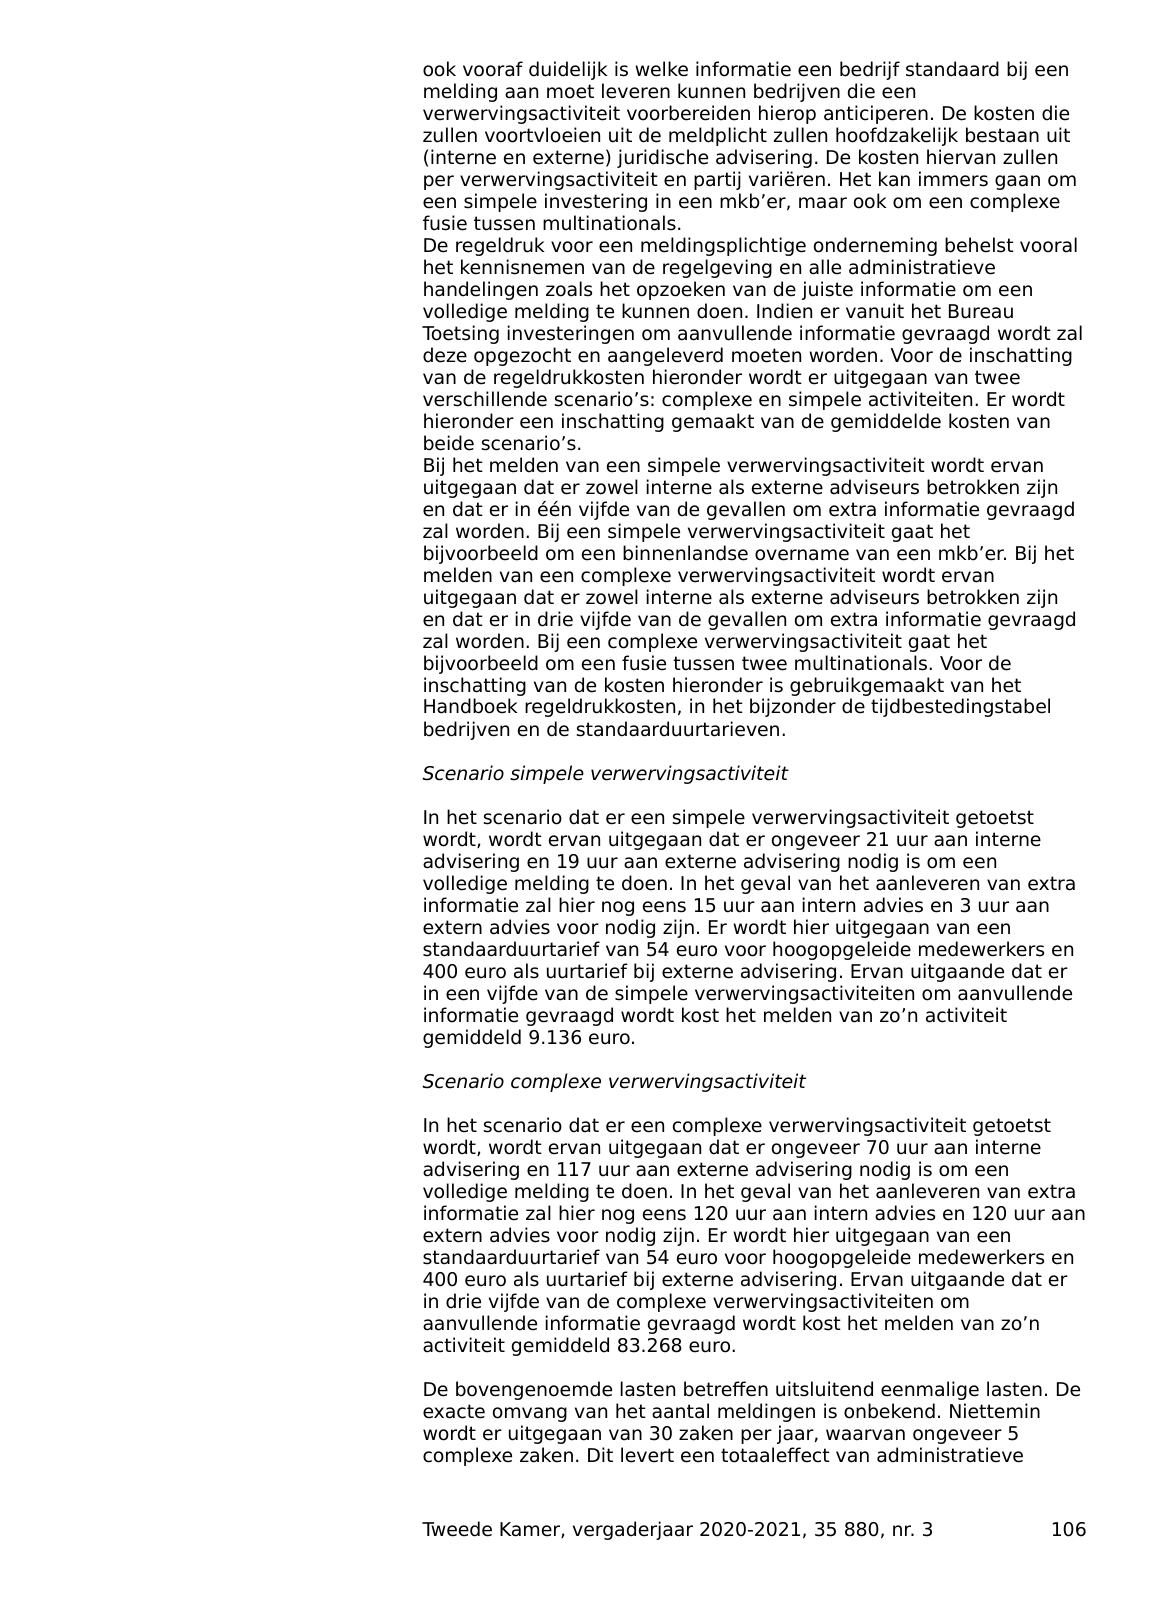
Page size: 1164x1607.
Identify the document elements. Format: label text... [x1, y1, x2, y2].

text De regeldruk voor een meldingsplichtige onderneming behelst vooral het kennisnemen van de regelgeving en alle administratieve handelingen zoals het opzoeken van de juiste informatie om een volledige melding te kunnen doen. Indien er vanuit het Bureau Toetsing investeringen om aanvullende informatie gevraagd wordt zal deze opgezocht en aangeleverd moeten worden. Voor de inschatting van de regeldrukkosten hieronder wordt er uitgegaan van twee verschillende scenario’s: complexe en simpele activiteiten. Er wordt hieronder een inschatting gemaakt van de gemiddelde kosten van beide scenario’s. [422, 235, 1087, 455]
text De bovengenoemde lasten betreffen uitsluitend eenmalige lasten. De exacte omvang van het aantal meldingen is onbekend. Niettemin wordt er uitgegaan van 30 zaken per jaar, waarvan ongeveer 5 complexe zaken. Dit levert een totaaleffect van administratieve [422, 1379, 1087, 1467]
subtitle Scenario simpele verwervingsactiviteit [422, 763, 1087, 784]
text ook vooraf duidelijk is welke informatie een bedrijf standaard bij een melding aan moet leveren kunnen bedrijven die een verwervingsactiviteit voorbereiden hierop anticiperen. De kosten die zullen voortvloeien uit de meldplicht zullen hoofdzakelijk bestaan uit (interne en externe) juridische advisering. De kosten hiervan zullen per verwervingsactiviteit en partij variëren. Het kan immers gaan om een simpele investering in een mkb’er, maar ook om een complexe fusie tussen multinationals. [422, 59, 1087, 235]
text In het scenario dat er een simpele verwervingsactiviteit getoetst wordt, wordt ervan uitgegaan dat er ongeveer 21 uur aan interne advisering en 19 uur aan externe advisering nodig is om een volledige melding te doen. In het geval van het aanleveren van extra informatie zal hier nog eens 15 uur aan intern advies en 3 uur aan extern advies voor nodig zijn. Er wordt hier uitgegaan van een standaarduurtarief van 54 euro voor hoogopgeleide medewerkers en 400 euro als uurtarief bij externe advisering. Ervan uitgaande dat er in een vijfde van de simpele verwervingsactiviteiten om aanvullende informatie gevraagd wordt kost het melden van zo’n activiteit gemiddeld 9.136 euro. [422, 807, 1087, 1048]
text In het scenario dat er een complexe verwervingsactiviteit getoetst wordt, wordt ervan uitgegaan dat er ongeveer 70 uur aan interne advisering en 117 uur aan externe advisering nodig is om een volledige melding te doen. In het geval van het aanleveren van extra informatie zal hier nog eens 120 uur aan intern advies en 120 uur aan extern advies voor nodig zijn. Er wordt hier uitgegaan van een standaarduurtarief van 54 euro voor hoogopgeleide medewerkers en 400 euro als uurtarief bij externe advisering. Ervan uitgaande dat er in drie vijfde van de complexe verwervingsactiviteiten om aanvullende informatie gevraagd wordt kost het melden van zo’n activiteit gemiddeld 83.268 euro. [422, 1115, 1087, 1357]
subtitle Scenario complexe verwervingsactiviteit [422, 1071, 1087, 1093]
text Bij het melden van een simpele verwervingsactiviteit wordt ervan uitgegaan dat er zowel interne als externe adviseurs betrokken zijn en dat er in één vijfde van de gevallen om extra informatie gevraagd zal worden. Bij een simpele verwervingsactiviteit gaat het bijvoorbeeld om een binnenlandse overname van een mkb’er. Bij het melden van een complexe verwervingsactiviteit wordt ervan uitgegaan dat er zowel interne als externe adviseurs betrokken zijn en dat er in drie vijfde van de gevallen om extra informatie gevraagd zal worden. Bij een complexe verwervingsactiviteit gaat het bijvoorbeeld om een fusie tussen twee multinationals. Voor de inschatting van de kosten hieronder is gebruikgemaakt van het Handboek regeldrukkosten, in het bijzonder de tijdbestedingstabel bedrijven en de standaarduurtarieven. [422, 455, 1087, 740]
